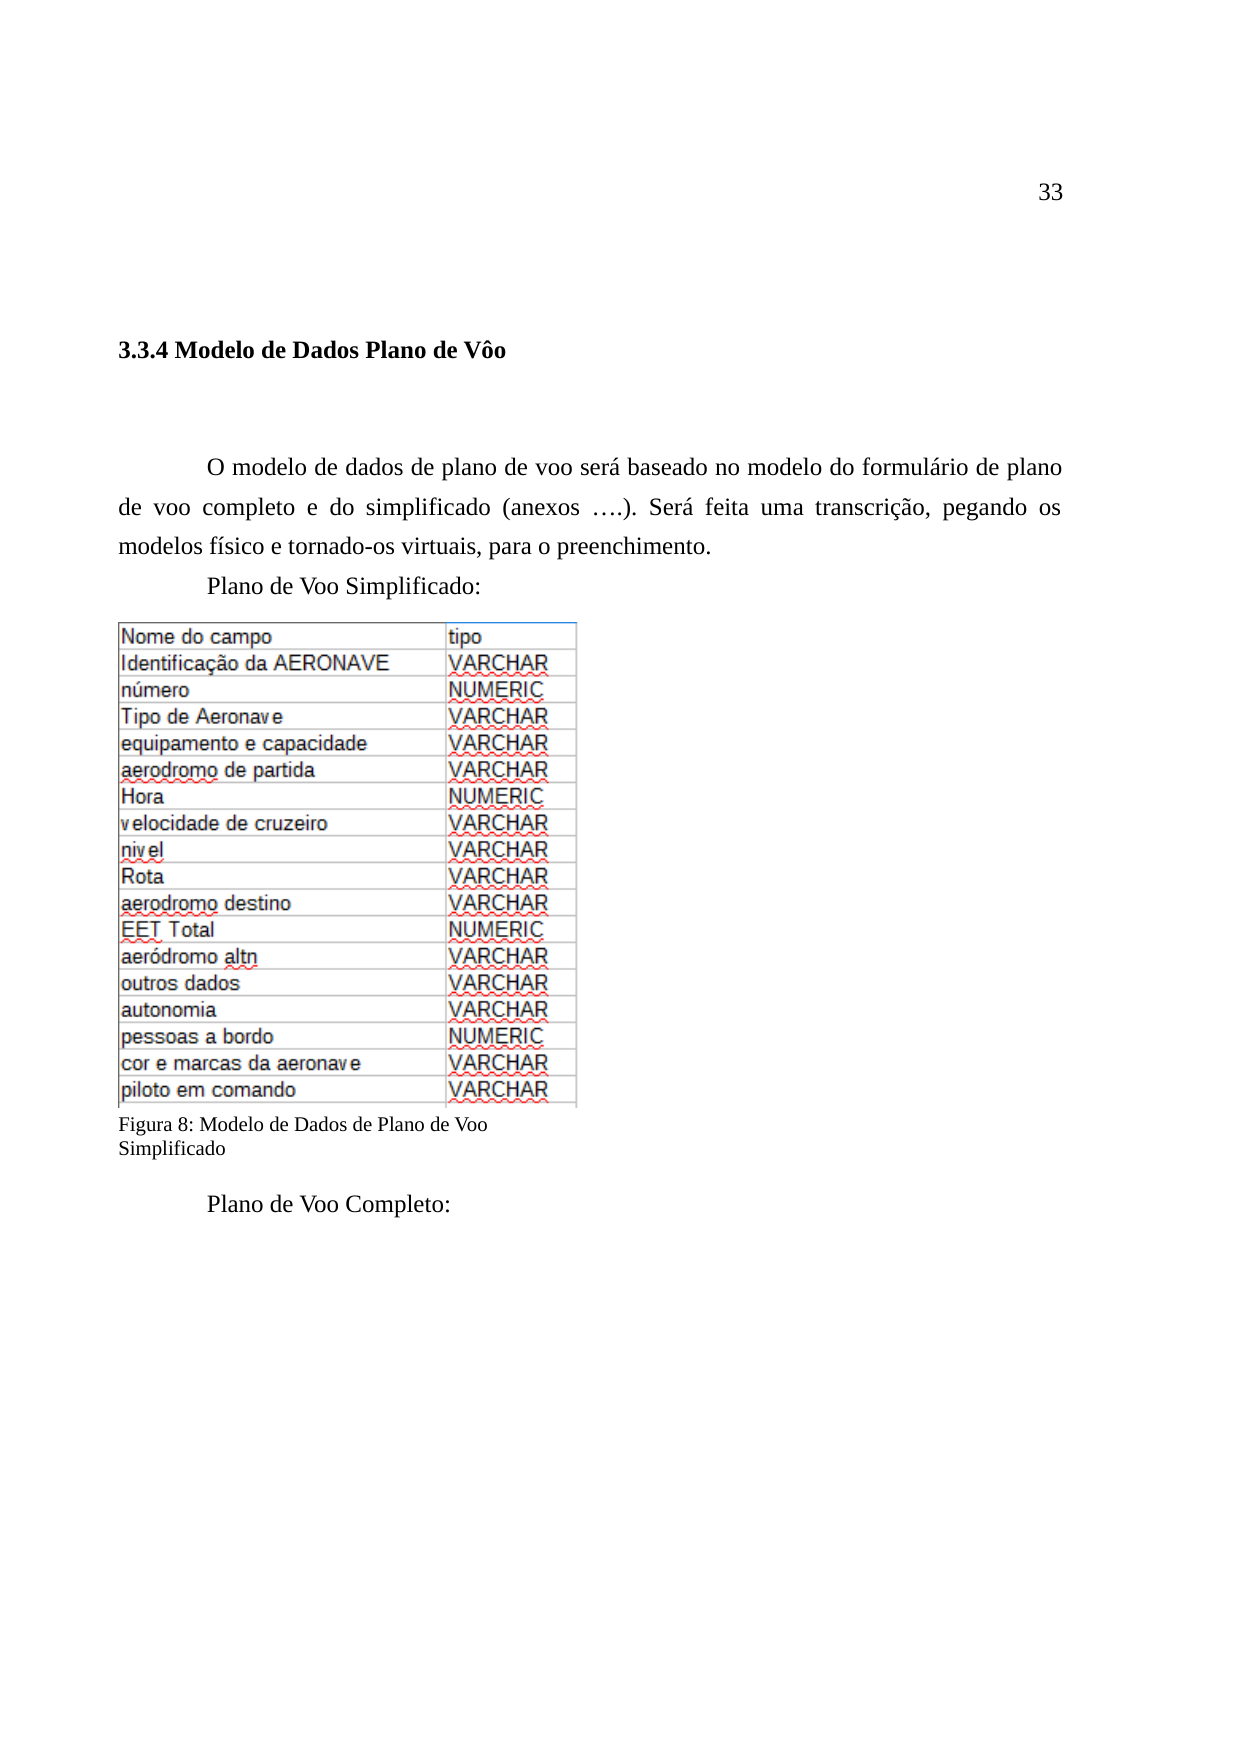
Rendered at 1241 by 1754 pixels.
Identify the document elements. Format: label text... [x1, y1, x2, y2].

text Plano de Voo Simplificado: [118, 571, 1063, 599]
subtitle Modelo de Dados Plano de Vôo [118, 335, 1063, 363]
picture [118, 622, 579, 1108]
text O modelo de dados de plano de voo será baseado no modelo do formulário de plano de voo completo e do simplificado (anexos ….). Será feita uma transcrição, pegando os modelos físico e tornado-os virtuais, para o preenchimento. [118, 452, 1063, 560]
text Plano de Voo Completo: [118, 1189, 1063, 1217]
text Figura 8: Modelo de Dados de Plano de Voo Simplificado [118, 1108, 579, 1160]
